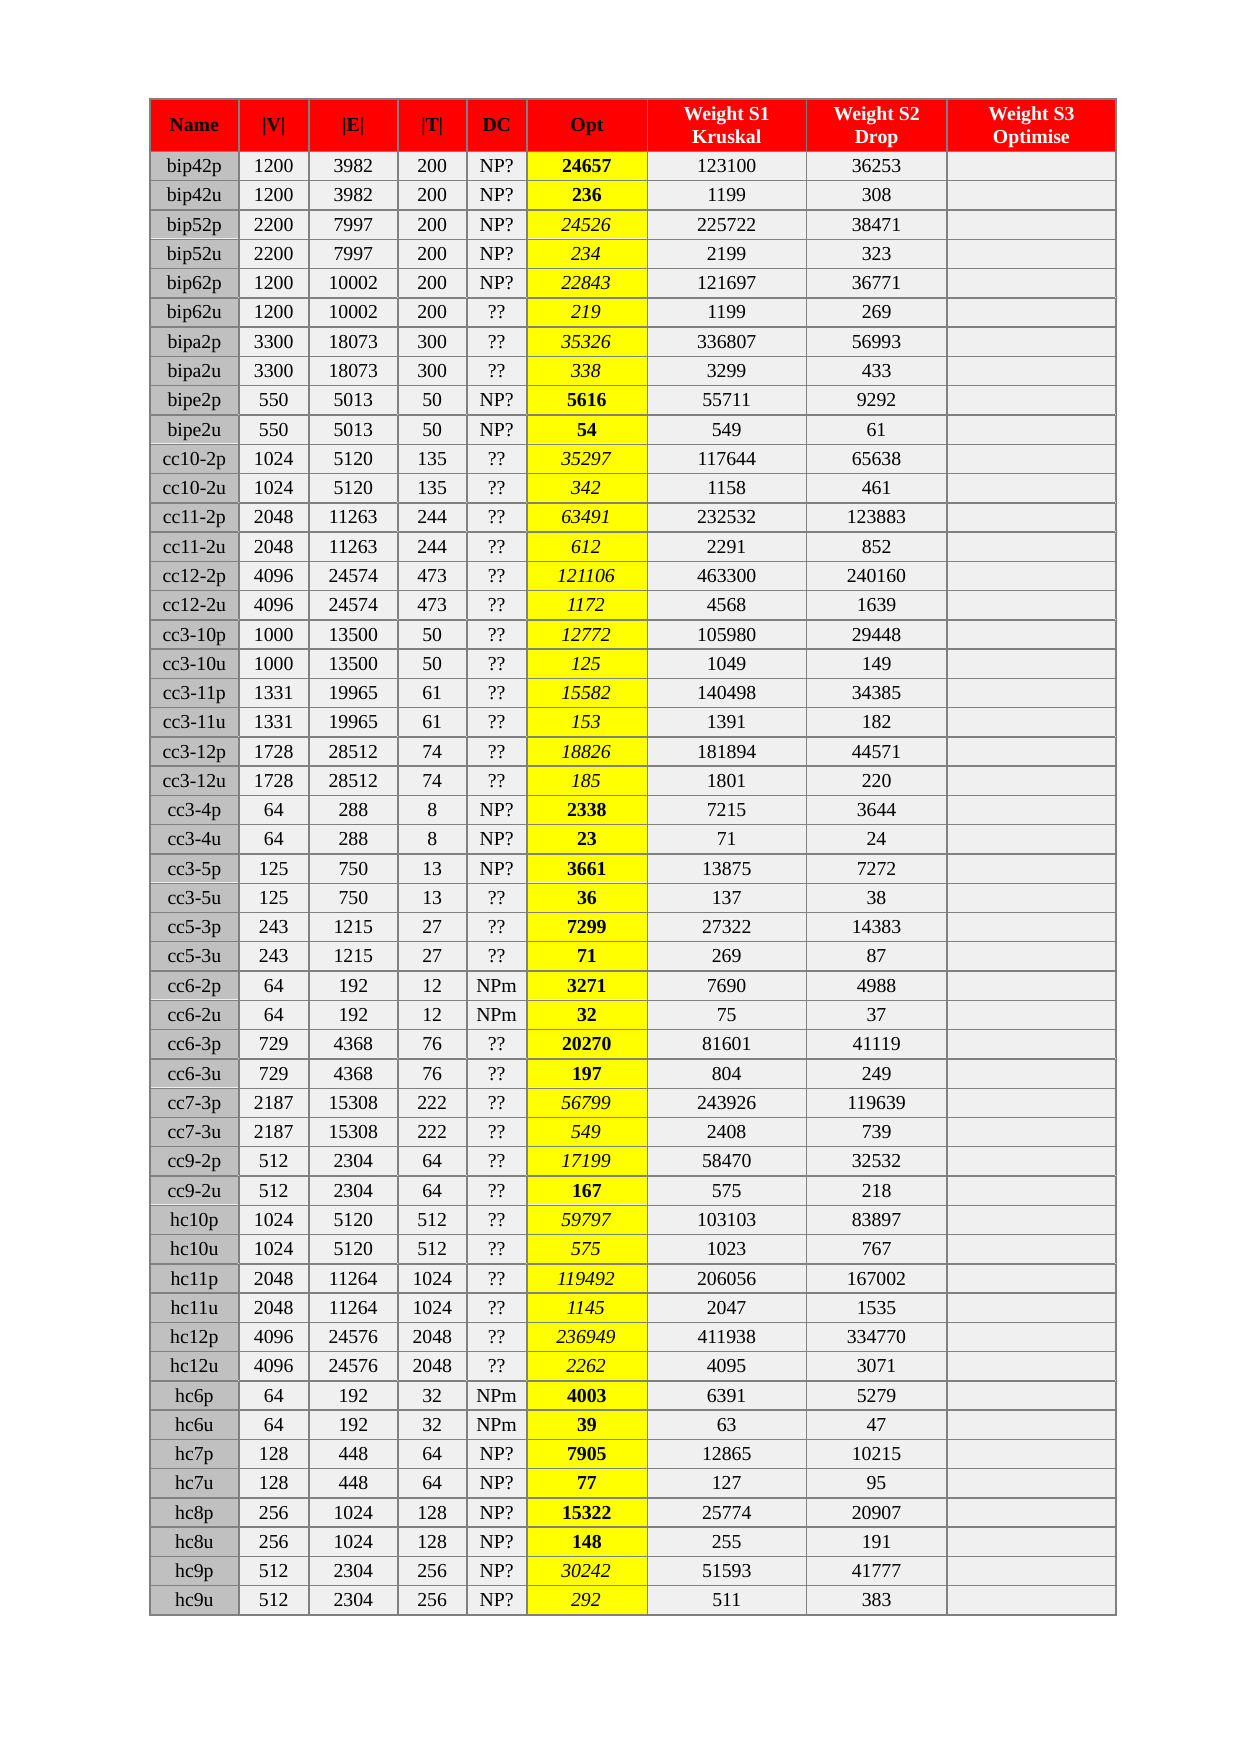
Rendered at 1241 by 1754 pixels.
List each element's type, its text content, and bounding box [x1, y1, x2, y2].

table_cell 729 [240, 1030, 308, 1058]
table_cell 47 [807, 1411, 946, 1439]
table_cell [948, 1469, 1115, 1497]
table_cell 36 [528, 884, 647, 912]
table_cell 28512 [310, 738, 397, 765]
table_cell 28512 [310, 767, 397, 795]
table_cell [948, 328, 1115, 356]
table_cell ?? [468, 1177, 526, 1204]
table_cell 18826 [528, 738, 647, 765]
table_cell ?? [468, 1294, 526, 1322]
table_cell 148 [528, 1528, 647, 1556]
table_cell 2200 [240, 211, 308, 238]
table_cell 256 [240, 1499, 308, 1526]
table_cell 64 [399, 1147, 466, 1175]
table_cell 127 [648, 1469, 806, 1497]
table_cell 473 [399, 591, 466, 619]
table_cell 2048 [240, 1294, 308, 1322]
table_cell ?? [468, 1323, 526, 1351]
table_cell 236 [528, 181, 647, 209]
table_cell 255 [648, 1528, 806, 1556]
table_cell 50 [399, 650, 466, 678]
table_cell 20907 [807, 1499, 946, 1526]
table_cell cc3-12p [151, 738, 238, 765]
table_cell NP? [468, 1440, 526, 1468]
table_cell 6391 [648, 1382, 806, 1409]
table_cell 2304 [310, 1586, 397, 1614]
table_cell 54 [528, 416, 647, 443]
table_cell 4003 [528, 1382, 647, 1409]
table_cell 1024 [399, 1294, 466, 1322]
table_cell 76 [399, 1030, 466, 1058]
table_cell 4096 [240, 1352, 308, 1380]
table_cell [948, 884, 1115, 912]
table_cell 13875 [648, 855, 806, 882]
table_cell 64 [240, 825, 308, 853]
table_cell 7997 [310, 211, 397, 238]
table_cell 140498 [648, 679, 806, 707]
table_cell 249 [807, 1060, 946, 1087]
table_cell 35297 [528, 445, 647, 473]
table_cell 125 [240, 855, 308, 882]
table_cell 25774 [648, 1499, 806, 1526]
table_cell 200 [399, 240, 466, 268]
table_cell ?? [468, 1147, 526, 1175]
table_cell [948, 1352, 1115, 1380]
table_cell cc6-2p [151, 972, 238, 999]
table_cell 411938 [648, 1323, 806, 1351]
table_cell hc8p [151, 1499, 238, 1526]
table_cell ?? [468, 357, 526, 385]
table_cell 308 [807, 181, 946, 209]
table_cell 244 [399, 533, 466, 561]
table_cell 218 [807, 1177, 946, 1204]
table_cell 236949 [528, 1323, 647, 1351]
table_cell 2304 [310, 1557, 397, 1585]
table_cell hc12p [151, 1323, 238, 1351]
table_cell hc7p [151, 1440, 238, 1468]
table_cell [948, 1147, 1115, 1175]
table_cell 19965 [310, 679, 397, 707]
table_cell 1215 [310, 913, 397, 941]
table_cell cc3-4p [151, 796, 238, 824]
table_cell [948, 445, 1115, 473]
table_cell 61 [399, 708, 466, 736]
table_cell cc3-5p [151, 855, 238, 882]
table_cell 4368 [310, 1060, 397, 1087]
table_cell 1199 [648, 181, 806, 209]
table_cell 65638 [807, 445, 946, 473]
table_cell 1145 [528, 1294, 647, 1322]
table_cell 1639 [807, 591, 946, 619]
table_cell bip52p [151, 211, 238, 238]
table_cell 288 [310, 796, 397, 824]
table_cell NP? [468, 1528, 526, 1556]
table_cell 38 [807, 884, 946, 912]
table_cell [948, 1030, 1115, 1058]
table_cell 15322 [528, 1499, 647, 1526]
table_cell [948, 1382, 1115, 1409]
table_cell 121697 [648, 269, 806, 297]
table_cell 64 [240, 1382, 308, 1409]
table_cell 222 [399, 1118, 466, 1146]
table_cell 750 [310, 884, 397, 912]
table_cell 15308 [310, 1089, 397, 1117]
table_cell 2187 [240, 1089, 308, 1117]
table_cell 300 [399, 328, 466, 356]
table_cell [948, 416, 1115, 443]
table_cell 27 [399, 942, 466, 970]
table_cell [948, 1586, 1115, 1614]
table_cell NP? [468, 1557, 526, 1585]
table_cell 767 [807, 1235, 946, 1263]
table_cell 119492 [528, 1265, 647, 1292]
table_cell 64 [240, 1001, 308, 1029]
table_cell 512 [240, 1147, 308, 1175]
table_cell 13 [399, 855, 466, 882]
table_cell 200 [399, 269, 466, 297]
table_cell 256 [399, 1586, 466, 1614]
table_cell 1728 [240, 738, 308, 765]
table_cell 24576 [310, 1352, 397, 1380]
table_cell 1000 [240, 621, 308, 648]
table_cell 5279 [807, 1382, 946, 1409]
table_cell 1331 [240, 679, 308, 707]
table_cell hc9u [151, 1586, 238, 1614]
table_cell 14383 [807, 913, 946, 941]
table_header DC [468, 100, 526, 151]
table_cell 4568 [648, 591, 806, 619]
table_cell 64 [240, 796, 308, 824]
table_cell 32 [399, 1411, 466, 1439]
table_cell 61 [399, 679, 466, 707]
table_cell 4988 [807, 972, 946, 999]
table_cell 128 [399, 1528, 466, 1556]
table_cell 2262 [528, 1352, 647, 1380]
table_cell 342 [528, 474, 647, 502]
table_cell 27 [399, 913, 466, 941]
table_cell 81601 [648, 1030, 806, 1058]
table_cell 11263 [310, 504, 397, 531]
table_cell hc7u [151, 1469, 238, 1497]
table_cell 13 [399, 884, 466, 912]
table_cell 234 [528, 240, 647, 268]
table_cell [948, 240, 1115, 268]
table_cell 4095 [648, 1352, 806, 1380]
table_cell 56799 [528, 1089, 647, 1117]
table_header Opt [528, 100, 647, 151]
table_cell 512 [240, 1586, 308, 1614]
table_cell 63491 [528, 504, 647, 531]
table_cell 1024 [240, 445, 308, 473]
table_cell 3982 [310, 181, 397, 209]
table_cell 20270 [528, 1030, 647, 1058]
table_cell 1172 [528, 591, 647, 619]
table_cell 804 [648, 1060, 806, 1087]
table_cell [948, 1499, 1115, 1526]
table_cell [948, 1265, 1115, 1292]
table_cell 5120 [310, 1235, 397, 1263]
table_cell [948, 1440, 1115, 1468]
table_cell ?? [468, 679, 526, 707]
table_cell 288 [310, 825, 397, 853]
table_cell cc7-3p [151, 1089, 238, 1117]
table_cell 192 [310, 1411, 397, 1439]
table_cell ?? [468, 708, 526, 736]
table_cell cc11-2p [151, 504, 238, 531]
table_cell [948, 1060, 1115, 1087]
table_cell 334770 [807, 1323, 946, 1351]
table_cell 24657 [528, 152, 647, 180]
table_header |V| [240, 100, 308, 151]
table_cell 71 [648, 825, 806, 853]
table_cell 10002 [310, 269, 397, 297]
table_cell 243926 [648, 1089, 806, 1117]
table_cell bip42u [151, 181, 238, 209]
table_cell 167 [528, 1177, 647, 1204]
table_cell [948, 504, 1115, 531]
table_cell 1023 [648, 1235, 806, 1263]
table_cell [948, 796, 1115, 824]
table_cell ?? [468, 1030, 526, 1058]
table_cell ?? [468, 1089, 526, 1117]
table_cell [948, 562, 1115, 590]
table_cell ?? [468, 504, 526, 531]
table_cell 1024 [310, 1528, 397, 1556]
table_cell [948, 1089, 1115, 1117]
table_cell bipe2u [151, 416, 238, 443]
table_cell 128 [240, 1440, 308, 1468]
table_cell ?? [468, 562, 526, 590]
table_cell bip62p [151, 269, 238, 297]
table_cell 18073 [310, 328, 397, 356]
table_cell 5120 [310, 1206, 397, 1234]
table_cell ?? [468, 1206, 526, 1234]
table_cell 575 [528, 1235, 647, 1263]
table_cell cc6-2u [151, 1001, 238, 1029]
table_cell NP? [468, 1586, 526, 1614]
table_cell 12865 [648, 1440, 806, 1468]
table_cell NPm [468, 1001, 526, 1029]
table_cell 32 [528, 1001, 647, 1029]
table_cell cc10-2u [151, 474, 238, 502]
table_cell 243 [240, 942, 308, 970]
table_cell 24576 [310, 1323, 397, 1351]
table_cell 7997 [310, 240, 397, 268]
table_cell 12 [399, 972, 466, 999]
table_cell ?? [468, 650, 526, 678]
table_cell 2304 [310, 1147, 397, 1175]
table_cell 1215 [310, 942, 397, 970]
table_cell cc10-2p [151, 445, 238, 473]
table_cell 11264 [310, 1294, 397, 1322]
table_cell 550 [240, 416, 308, 443]
table_cell 103103 [648, 1206, 806, 1234]
table_cell 1024 [240, 474, 308, 502]
table_cell 11263 [310, 533, 397, 561]
table_cell 24526 [528, 211, 647, 238]
table_cell 338 [528, 357, 647, 385]
table_cell [948, 1118, 1115, 1146]
table_header Weight S3 Optimise [948, 100, 1115, 151]
table_cell 58470 [648, 1147, 806, 1175]
table_cell 56993 [807, 328, 946, 356]
table_cell 9292 [807, 386, 946, 414]
table_cell [948, 621, 1115, 648]
table_cell NPm [468, 972, 526, 999]
table_cell [948, 357, 1115, 385]
table_cell [948, 855, 1115, 882]
table_cell cc3-12u [151, 767, 238, 795]
table_cell 1200 [240, 269, 308, 297]
table_cell ?? [468, 591, 526, 619]
table_cell 1801 [648, 767, 806, 795]
table_cell 75 [648, 1001, 806, 1029]
table_cell 35326 [528, 328, 647, 356]
table_cell 36771 [807, 269, 946, 297]
table_cell [948, 386, 1115, 414]
table_cell 7690 [648, 972, 806, 999]
table_cell 1391 [648, 708, 806, 736]
table_cell 149 [807, 650, 946, 678]
table_cell 64 [240, 972, 308, 999]
table_cell 729 [240, 1060, 308, 1087]
table_cell 117644 [648, 445, 806, 473]
table_cell 191 [807, 1528, 946, 1556]
table_cell [948, 1235, 1115, 1263]
table_cell hc8u [151, 1528, 238, 1556]
table_cell 225722 [648, 211, 806, 238]
table_cell cc9-2p [151, 1147, 238, 1175]
table_cell 135 [399, 445, 466, 473]
table_cell 739 [807, 1118, 946, 1146]
table_cell 3071 [807, 1352, 946, 1380]
table_cell 137 [648, 884, 806, 912]
table_cell 36253 [807, 152, 946, 180]
table_cell [948, 1294, 1115, 1322]
table_cell 181894 [648, 738, 806, 765]
table_cell [948, 708, 1115, 736]
table_cell 383 [807, 1586, 946, 1614]
table_cell 219 [528, 299, 647, 326]
table_cell 3644 [807, 796, 946, 824]
table_cell cc6-3p [151, 1030, 238, 1058]
table_cell 12772 [528, 621, 647, 648]
table_cell 1024 [240, 1206, 308, 1234]
table_cell NP? [468, 181, 526, 209]
table_cell 243 [240, 913, 308, 941]
table_cell NP? [468, 386, 526, 414]
table_cell 123100 [648, 152, 806, 180]
table_cell 135 [399, 474, 466, 502]
table_cell 12 [399, 1001, 466, 1029]
table_cell hc9p [151, 1557, 238, 1585]
table_cell 41777 [807, 1557, 946, 1585]
table_cell [948, 1557, 1115, 1585]
table_cell 852 [807, 533, 946, 561]
table_cell NP? [468, 1469, 526, 1497]
table_cell [948, 181, 1115, 209]
table_cell 511 [648, 1586, 806, 1614]
table_cell 206056 [648, 1265, 806, 1292]
table_cell 2187 [240, 1118, 308, 1146]
table_cell 244 [399, 504, 466, 531]
table_cell 1200 [240, 152, 308, 180]
table_cell ?? [468, 328, 526, 356]
table_cell ?? [468, 1235, 526, 1263]
table_cell 3271 [528, 972, 647, 999]
table_cell 197 [528, 1060, 647, 1087]
table_cell 153 [528, 708, 647, 736]
table_cell 128 [240, 1469, 308, 1497]
table_cell hc6u [151, 1411, 238, 1439]
table_cell [948, 767, 1115, 795]
table_cell 269 [807, 299, 946, 326]
table_cell [948, 825, 1115, 853]
table_cell [948, 591, 1115, 619]
table_cell 50 [399, 621, 466, 648]
table_cell 15308 [310, 1118, 397, 1146]
table_cell ?? [468, 1352, 526, 1380]
table_cell 5120 [310, 445, 397, 473]
table_cell 473 [399, 562, 466, 590]
table_cell cc3-10u [151, 650, 238, 678]
table_cell 87 [807, 942, 946, 970]
table_cell 2408 [648, 1118, 806, 1146]
table_cell [948, 738, 1115, 765]
table_cell 549 [528, 1118, 647, 1146]
table_cell 121106 [528, 562, 647, 590]
table_cell 185 [528, 767, 647, 795]
table_cell cc3-10p [151, 621, 238, 648]
table_cell 64 [399, 1440, 466, 1468]
table_cell [948, 1001, 1115, 1029]
table_cell cc3-11u [151, 708, 238, 736]
table_cell 2048 [240, 1265, 308, 1292]
table_cell 433 [807, 357, 946, 385]
table_cell hc11u [151, 1294, 238, 1322]
table_cell 292 [528, 1586, 647, 1614]
table_header |E| [310, 100, 397, 151]
table_header Name [151, 100, 238, 151]
table_cell 18073 [310, 357, 397, 385]
table_cell bipe2p [151, 386, 238, 414]
table_header |T| [399, 100, 466, 151]
table_cell 2338 [528, 796, 647, 824]
table_cell bip52u [151, 240, 238, 268]
table_cell NP? [468, 240, 526, 268]
table_cell [948, 1323, 1115, 1351]
table_cell 128 [399, 1499, 466, 1526]
table_cell [948, 211, 1115, 238]
table_cell NP? [468, 211, 526, 238]
table_cell ?? [468, 445, 526, 473]
table_cell cc5-3u [151, 942, 238, 970]
table_cell ?? [468, 474, 526, 502]
table_cell 24 [807, 825, 946, 853]
table_cell cc3-5u [151, 884, 238, 912]
table_cell 22843 [528, 269, 647, 297]
table_cell bipa2p [151, 328, 238, 356]
table_cell cc12-2p [151, 562, 238, 590]
table_cell 3300 [240, 357, 308, 385]
table_cell 13500 [310, 621, 397, 648]
table_cell NPm [468, 1411, 526, 1439]
table_cell NP? [468, 1499, 526, 1526]
table_cell ?? [468, 1118, 526, 1146]
table_cell 1024 [399, 1265, 466, 1292]
table_cell 8 [399, 825, 466, 853]
table_cell 575 [648, 1177, 806, 1204]
table_cell 1024 [240, 1235, 308, 1263]
table_cell 8 [399, 796, 466, 824]
table_cell 7215 [648, 796, 806, 824]
table_cell 4368 [310, 1030, 397, 1058]
table_cell 2048 [399, 1352, 466, 1380]
table_cell cc6-3u [151, 1060, 238, 1087]
table_cell [948, 1206, 1115, 1234]
table_cell 39 [528, 1411, 647, 1439]
table_cell NP? [468, 825, 526, 853]
table_cell 1000 [240, 650, 308, 678]
table_header Weight S2 Drop [807, 100, 946, 151]
table_cell NP? [468, 855, 526, 882]
table_cell 1049 [648, 650, 806, 678]
table_cell 64 [240, 1411, 308, 1439]
table_cell ?? [468, 738, 526, 765]
table_cell 220 [807, 767, 946, 795]
table_cell 200 [399, 211, 466, 238]
table_cell [948, 913, 1115, 941]
table_cell ?? [468, 942, 526, 970]
table_cell 51593 [648, 1557, 806, 1585]
table_cell 11264 [310, 1265, 397, 1292]
table_cell 2048 [399, 1323, 466, 1351]
table_cell cc11-2u [151, 533, 238, 561]
table_cell 461 [807, 474, 946, 502]
table_cell NP? [468, 796, 526, 824]
table_cell 13500 [310, 650, 397, 678]
table_cell 95 [807, 1469, 946, 1497]
table_cell 1024 [310, 1499, 397, 1526]
table_cell 3300 [240, 328, 308, 356]
table_cell 200 [399, 299, 466, 326]
table_cell bip62u [151, 299, 238, 326]
table_cell 71 [528, 942, 647, 970]
table_cell 10002 [310, 299, 397, 326]
table_cell hc10u [151, 1235, 238, 1263]
table_cell 167002 [807, 1265, 946, 1292]
table_cell 2047 [648, 1294, 806, 1322]
table_cell [948, 942, 1115, 970]
table_cell 750 [310, 855, 397, 882]
table_cell 232532 [648, 504, 806, 531]
table_cell 3299 [648, 357, 806, 385]
table_cell 2048 [240, 533, 308, 561]
table_cell 23 [528, 825, 647, 853]
table_cell 30242 [528, 1557, 647, 1585]
table_cell 512 [399, 1235, 466, 1263]
table_cell cc9-2u [151, 1177, 238, 1204]
table_cell 323 [807, 240, 946, 268]
table_cell ?? [468, 1265, 526, 1292]
table_cell 38471 [807, 211, 946, 238]
table_cell 59797 [528, 1206, 647, 1234]
table_cell hc11p [151, 1265, 238, 1292]
table_cell 192 [310, 1382, 397, 1409]
table_cell 5013 [310, 416, 397, 443]
table_cell 44571 [807, 738, 946, 765]
table_cell cc3-11p [151, 679, 238, 707]
table_cell 15582 [528, 679, 647, 707]
table_cell 240160 [807, 562, 946, 590]
table_cell 27322 [648, 913, 806, 941]
table_cell 55711 [648, 386, 806, 414]
table_cell 50 [399, 416, 466, 443]
table_cell 336807 [648, 328, 806, 356]
table_cell 4096 [240, 562, 308, 590]
table_cell 3661 [528, 855, 647, 882]
table_cell 2291 [648, 533, 806, 561]
table_cell cc7-3u [151, 1118, 238, 1146]
table_cell 5120 [310, 474, 397, 502]
table_cell NP? [468, 416, 526, 443]
table_cell 74 [399, 738, 466, 765]
table_cell ?? [468, 621, 526, 648]
table_cell 612 [528, 533, 647, 561]
table_cell 1728 [240, 767, 308, 795]
table_cell bipa2u [151, 357, 238, 385]
table_cell 1535 [807, 1294, 946, 1322]
table_cell 2200 [240, 240, 308, 268]
table_cell 1200 [240, 299, 308, 326]
table_cell 4096 [240, 1323, 308, 1351]
table_cell [948, 269, 1115, 297]
table_cell hc12u [151, 1352, 238, 1380]
table_cell 182 [807, 708, 946, 736]
table_cell 77 [528, 1469, 647, 1497]
table_cell 24574 [310, 591, 397, 619]
table_cell ?? [468, 1060, 526, 1087]
table_cell 2199 [648, 240, 806, 268]
table_cell 222 [399, 1089, 466, 1117]
table_cell 1199 [648, 299, 806, 326]
table_cell 256 [399, 1557, 466, 1585]
table_cell [948, 299, 1115, 326]
table_cell 256 [240, 1528, 308, 1556]
table_cell 17199 [528, 1147, 647, 1175]
table_cell 76 [399, 1060, 466, 1087]
table_cell ?? [468, 299, 526, 326]
table_cell 83897 [807, 1206, 946, 1234]
table_cell 37 [807, 1001, 946, 1029]
table_cell 192 [310, 972, 397, 999]
table_cell 24574 [310, 562, 397, 590]
table_cell 4096 [240, 591, 308, 619]
table_cell [948, 152, 1115, 180]
table_cell 192 [310, 1001, 397, 1029]
table_cell ?? [468, 767, 526, 795]
table_cell 549 [648, 416, 806, 443]
table_cell 550 [240, 386, 308, 414]
table_cell 29448 [807, 621, 946, 648]
table_cell ?? [468, 533, 526, 561]
table_cell bip42p [151, 152, 238, 180]
table_cell 300 [399, 357, 466, 385]
table_cell 1158 [648, 474, 806, 502]
table_cell hc10p [151, 1206, 238, 1234]
table_cell 10215 [807, 1440, 946, 1468]
table_cell 5616 [528, 386, 647, 414]
table_cell 119639 [807, 1089, 946, 1117]
table_cell 74 [399, 767, 466, 795]
table_cell 63 [648, 1411, 806, 1439]
table_cell 448 [310, 1469, 397, 1497]
table_cell 3982 [310, 152, 397, 180]
table_cell cc12-2u [151, 591, 238, 619]
table_cell 32532 [807, 1147, 946, 1175]
table_cell 64 [399, 1177, 466, 1204]
table_cell 125 [240, 884, 308, 912]
table_cell ?? [468, 884, 526, 912]
table_cell [948, 1177, 1115, 1204]
table_header Weight S1 Kruskal [648, 100, 806, 151]
table_cell 50 [399, 386, 466, 414]
table_cell 125 [528, 650, 647, 678]
table_cell 448 [310, 1440, 397, 1468]
table_cell [948, 679, 1115, 707]
table_cell ?? [468, 913, 526, 941]
table_cell 32 [399, 1382, 466, 1409]
table_cell 1331 [240, 708, 308, 736]
table_cell 64 [399, 1469, 466, 1497]
table_cell 269 [648, 942, 806, 970]
table_cell 7272 [807, 855, 946, 882]
table_cell 463300 [648, 562, 806, 590]
table_cell 2304 [310, 1177, 397, 1204]
table_cell NP? [468, 152, 526, 180]
table_cell 41119 [807, 1030, 946, 1058]
table_cell [948, 1528, 1115, 1556]
table_cell 200 [399, 152, 466, 180]
table_cell [948, 650, 1115, 678]
table_cell 1200 [240, 181, 308, 209]
table_cell 5013 [310, 386, 397, 414]
table_cell 2048 [240, 504, 308, 531]
table_cell 19965 [310, 708, 397, 736]
table_cell NP? [468, 269, 526, 297]
table_cell [948, 972, 1115, 999]
table_cell 512 [240, 1177, 308, 1204]
table_cell cc3-4u [151, 825, 238, 853]
table_cell 200 [399, 181, 466, 209]
table_cell NPm [468, 1382, 526, 1409]
table_cell cc5-3p [151, 913, 238, 941]
table_cell hc6p [151, 1382, 238, 1409]
table_cell 512 [399, 1206, 466, 1234]
table_cell 123883 [807, 504, 946, 531]
table_cell 7299 [528, 913, 647, 941]
table_cell 105980 [648, 621, 806, 648]
table_cell [948, 533, 1115, 561]
table_cell [948, 1411, 1115, 1439]
table_cell 34385 [807, 679, 946, 707]
table_cell [948, 474, 1115, 502]
table_cell 61 [807, 416, 946, 443]
table_cell 512 [240, 1557, 308, 1585]
table_cell 7905 [528, 1440, 647, 1468]
